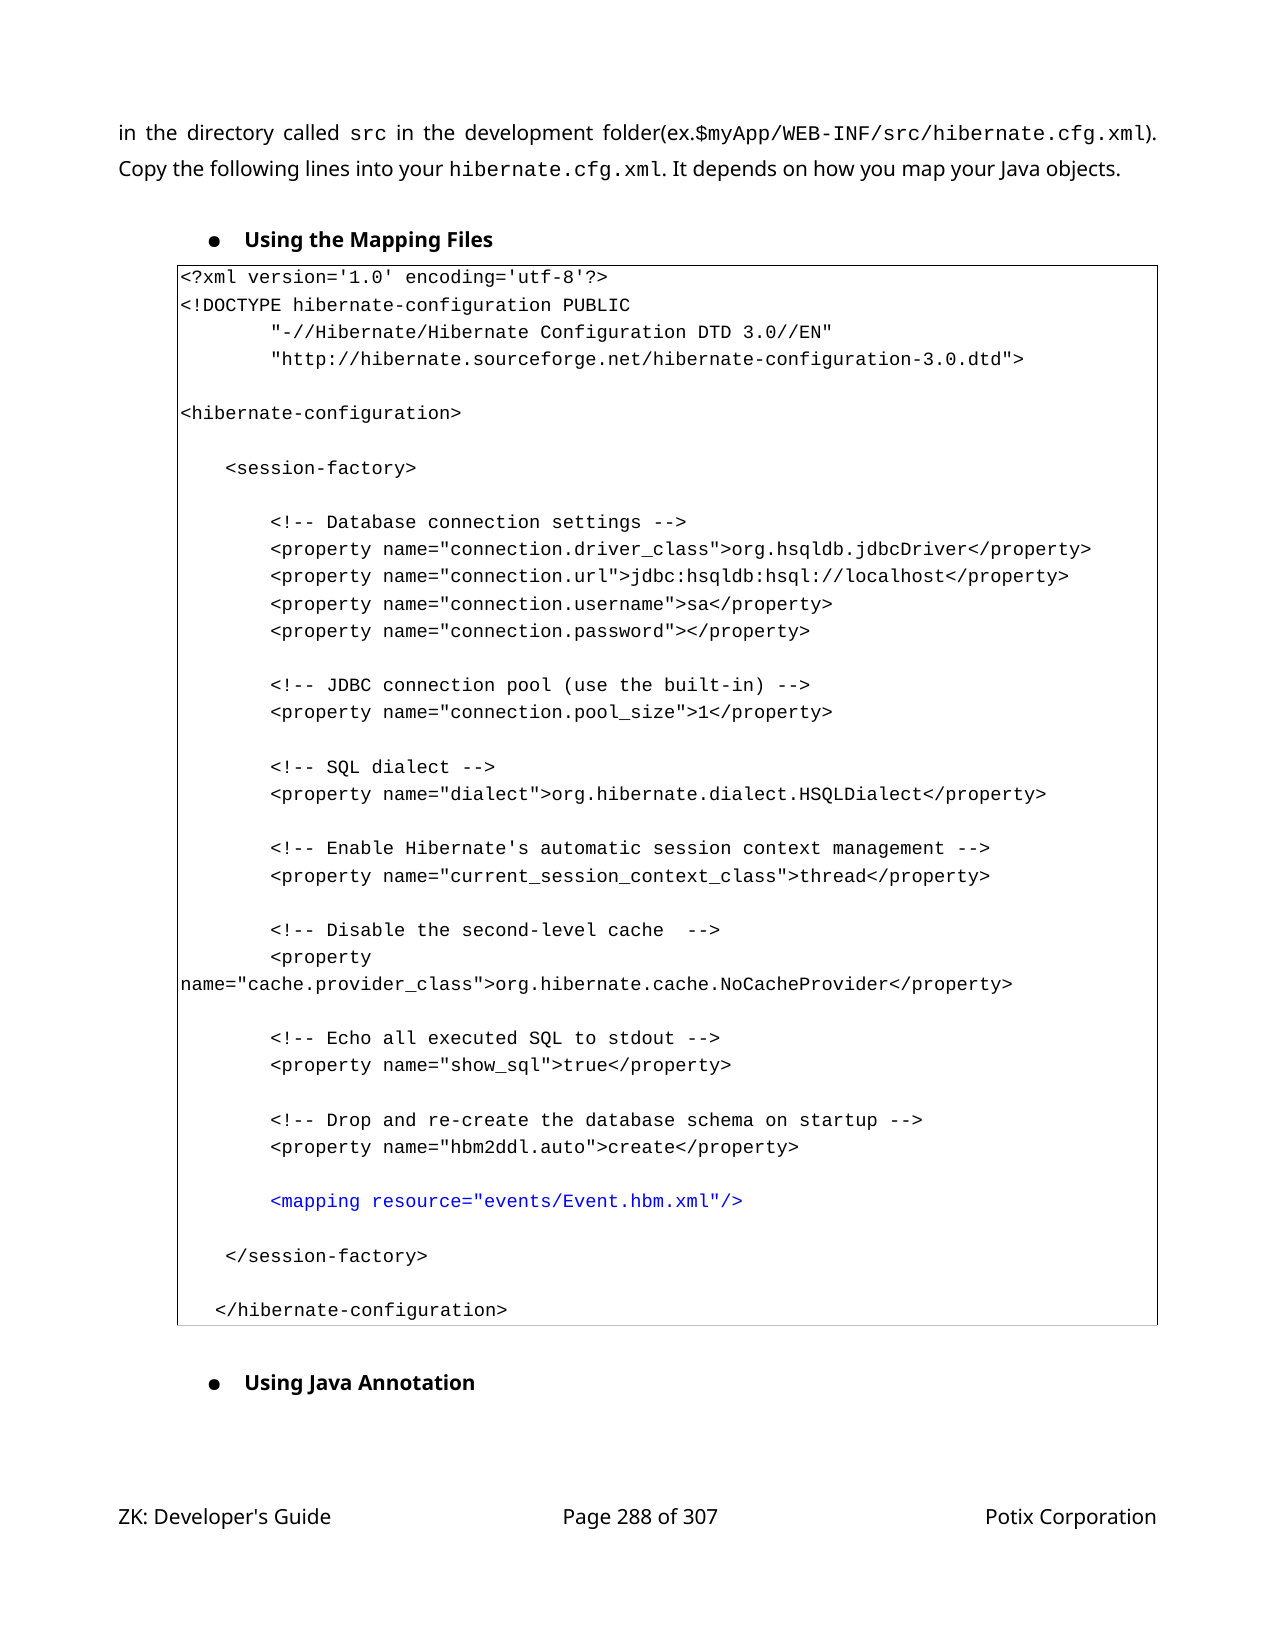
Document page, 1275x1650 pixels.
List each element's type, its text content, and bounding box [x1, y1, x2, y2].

text <property name="hbm2ddl.auto">create</property> [178, 1135, 1157, 1159]
text <!-- Drop and re-create the database schema on startup --> [178, 1107, 1157, 1132]
text <session-factory> [178, 456, 1157, 480]
text <property name="connection.url">jdbc:hsqldb:hsql://localhost</property> [178, 564, 1157, 589]
text in the directory called src in the development folder(ex.$myApp/WEB-INF/src/hibernate.cfg.xml). Copy the following lines into your hibernate.cfg.xml. It depends on how you map your Java objects. [118, 118, 1157, 182]
text "http://hibernate.sourceforge.net/hibernate-configuration-3.0.dtd"> [178, 347, 1157, 371]
text <mapping resource="events/Event.hbm.xml"/> [178, 1189, 1157, 1213]
text <!-- SQL dialect --> [178, 755, 1157, 779]
text <property name="connection.driver_class">org.hsqldb.jdbcDriver</property> [178, 537, 1157, 561]
text <!-- JDBC connection pool (use the built-in) --> [178, 673, 1157, 697]
text <!-- Echo all executed SQL to stdout --> [178, 1026, 1157, 1050]
text <property name="cache.provider_class">org.hibernate.cache.NoCacheProvider</property> [178, 945, 1157, 996]
text <?xml version='1.0' encoding='utf-8'?> [178, 266, 1157, 289]
text <property name="connection.pool_size">1</property> [178, 700, 1157, 724]
list </hibernate-configuration> [178, 1298, 1157, 1325]
text "-//Hibernate/Hibernate Configuration DTD 3.0//EN" [178, 320, 1157, 344]
text <!-- Disable the second-level cache --> [178, 918, 1157, 942]
text </session-factory> [178, 1243, 1157, 1268]
subtitle Using Java Annotation [207, 1368, 1157, 1396]
text <property name="show_sql">true</property> [178, 1053, 1157, 1077]
text <property name="connection.password"></property> [178, 619, 1157, 643]
text <property name="connection.username">sa</property> [178, 592, 1157, 616]
subtitle Using the Mapping Files [207, 225, 1157, 253]
text <!DOCTYPE hibernate-configuration PUBLIC [178, 292, 1157, 317]
text <property name="current_session_context_class">thread</property> [178, 863, 1157, 888]
text <!-- Database connection settings --> [178, 510, 1157, 534]
text <hibernate-configuration> [178, 401, 1157, 426]
text <property name="dialect">org.hibernate.dialect.HSQLDialect</property> [178, 782, 1157, 806]
text <!-- Enable Hibernate's automatic session context management --> [178, 836, 1157, 861]
